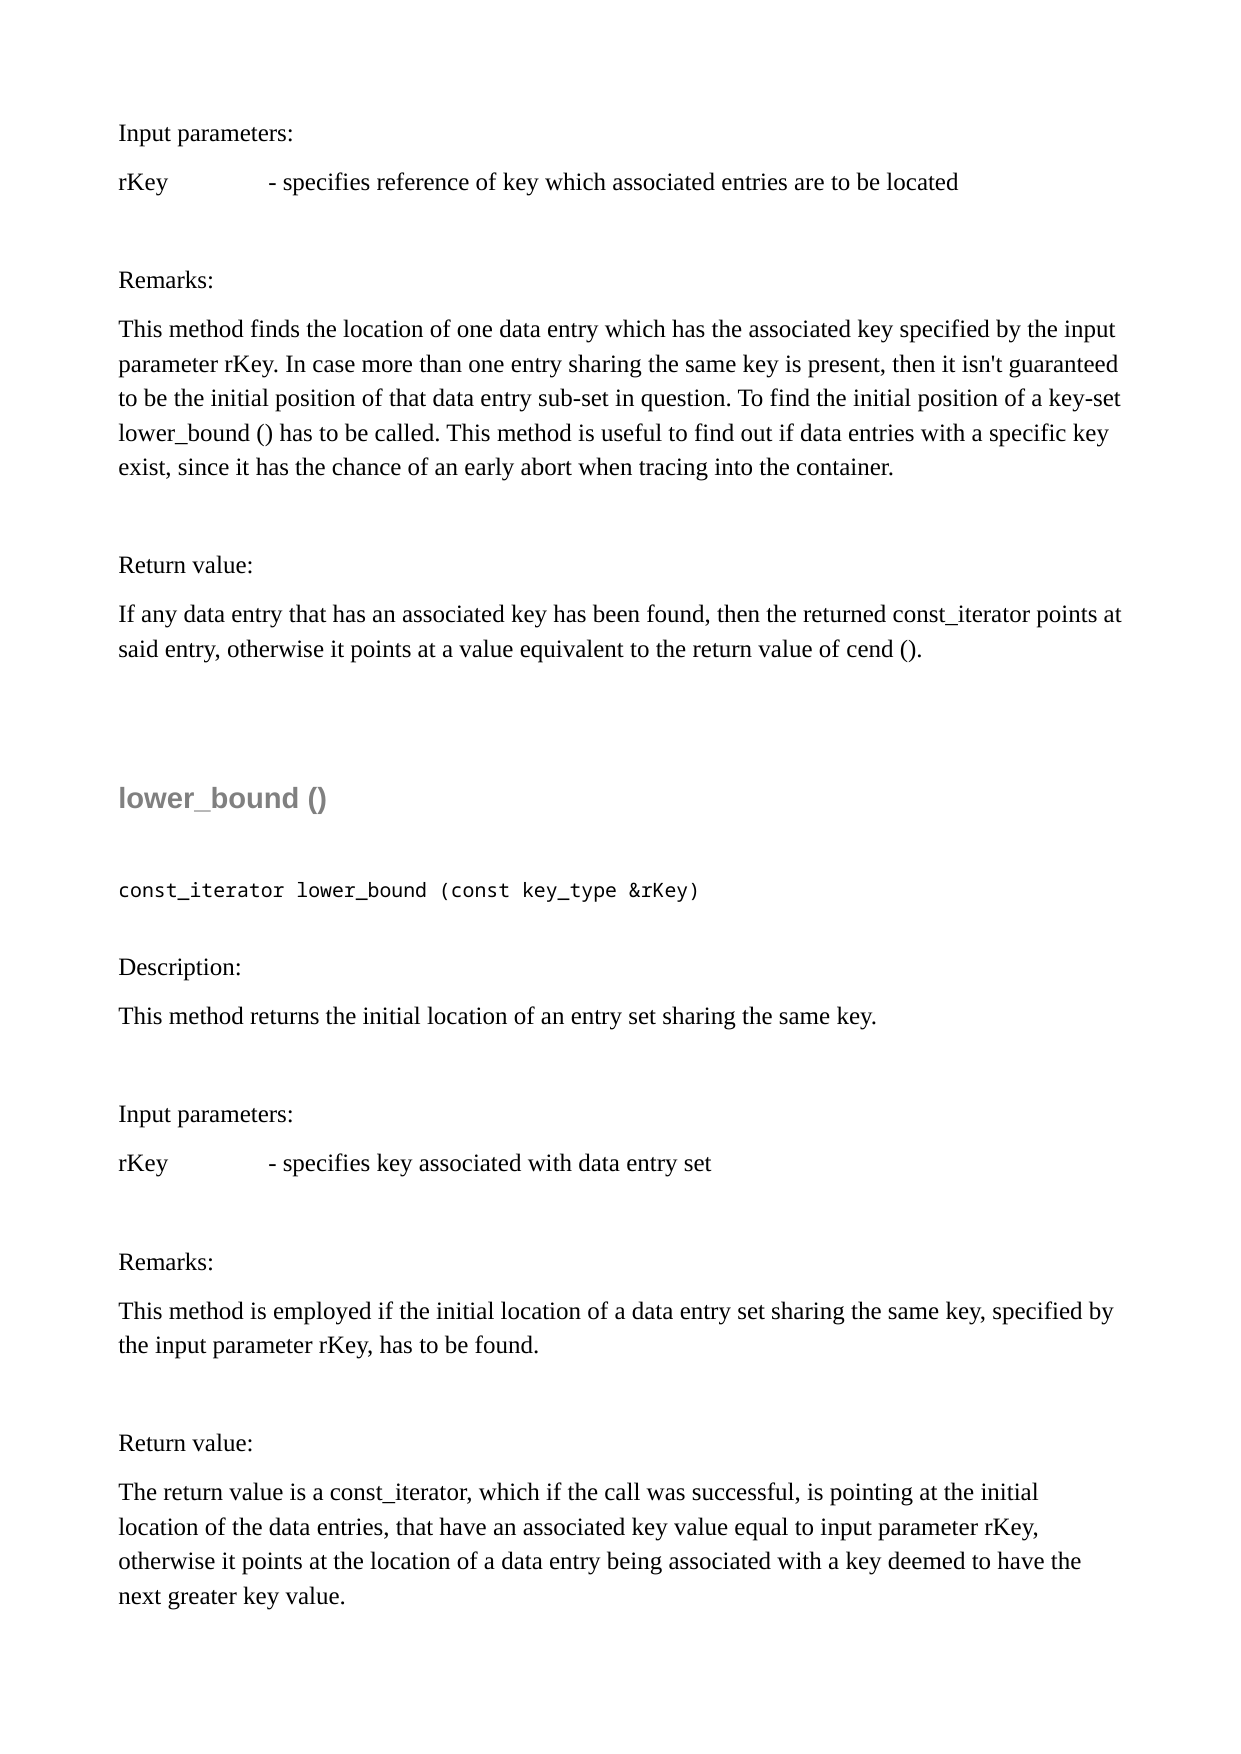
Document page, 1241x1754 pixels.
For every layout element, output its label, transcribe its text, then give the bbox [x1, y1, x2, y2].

text rKey - specifies reference of key which associated entries are to be located [118, 167, 1122, 196]
subtitle lower_bound () [118, 781, 1122, 815]
text Return value: [118, 1428, 1122, 1457]
text Return value: [118, 550, 1122, 579]
text Description: [118, 952, 1122, 981]
text Input parameters: [118, 118, 1122, 147]
text This method is employed if the initial location of a data entry set sharing the same key, specified by the input parameter rKey, has to be found. [118, 1296, 1122, 1359]
text const_iterator lower_bound (const key_type &rKey) [118, 876, 1122, 903]
text rKey - specifies key associated with data entry set [118, 1148, 1122, 1177]
text If any data entry that has an associated key has been found, then the returned const_iterator points at said entry, otherwise it points at a value equivalent to the return value of cend (). [118, 599, 1122, 663]
text This method returns the initial location of an entry set sharing the same key. [118, 1001, 1122, 1030]
text The return value is a const_iterator, which if the call was successful, is pointing at the initial location of the data entries, that have an associated key value equal to input parameter rKey, otherwise it points at the location of a data entry being associated with a key deemed to have the next greater key value. [118, 1477, 1122, 1609]
text Remarks: [118, 1247, 1122, 1275]
text This method finds the location of one data entry which has the associated key specified by the input parameter rKey. In case more than one entry sharing the same key is present, then it isn't guaranteed to be the initial position of that data entry sub-set in question. To find the initial position of a key-set lower_bound () has to be called. This method is useful to find out if data entries with a specific key exist, since it has the chance of an early abort when tracing into the container. [118, 314, 1122, 481]
text Remarks: [118, 265, 1122, 294]
text Input parameters: [118, 1099, 1122, 1128]
